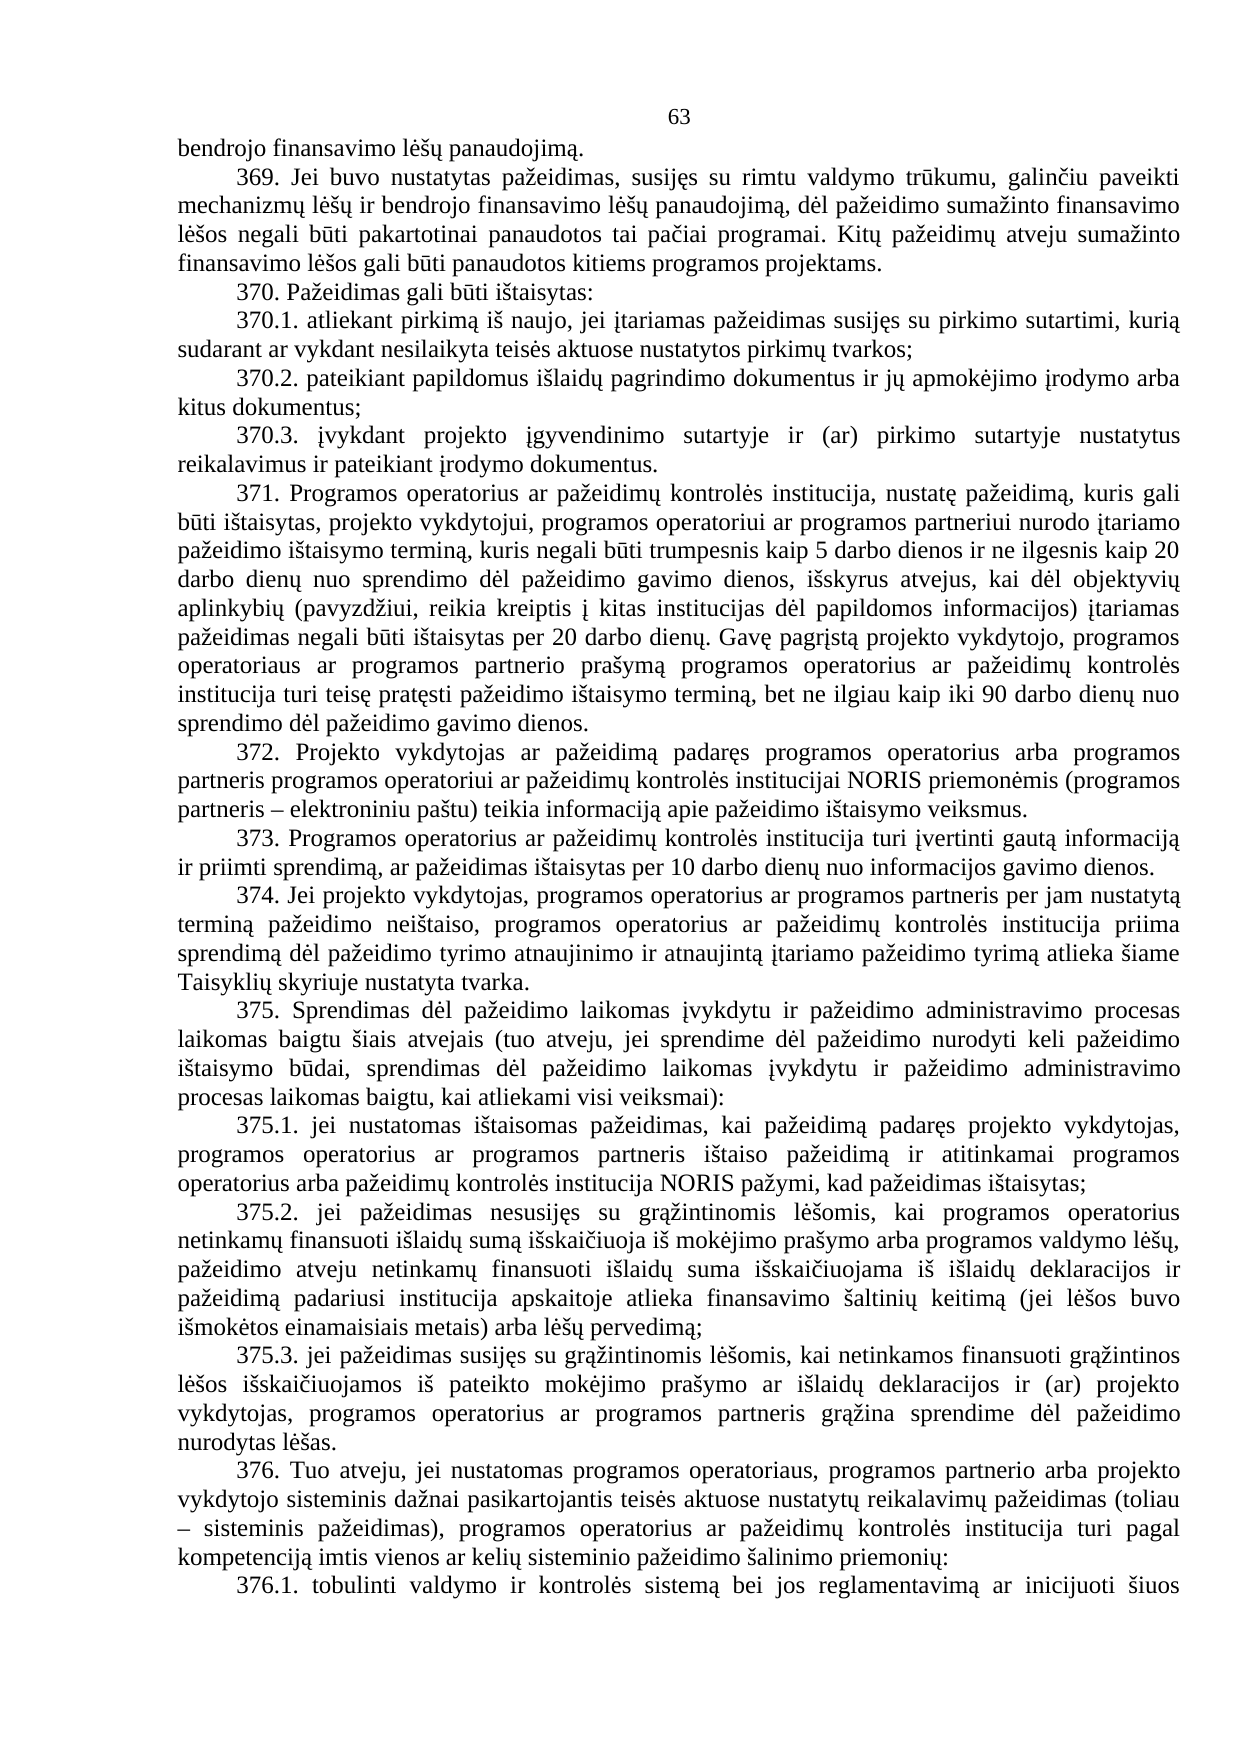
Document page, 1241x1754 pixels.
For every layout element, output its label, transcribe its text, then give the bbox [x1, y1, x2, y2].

text 375.3. jei pažeidimas susijęs su grąžintinomis lėšomis, kai netinkamos finansuoti grąžintinos lėšos išskaičiuojamos iš pateikto mokėjimo prašymo ar išlaidų deklaracijos ir (ar) projekto vykdytojas, programos operatorius ar programos partneris grąžina sprendime dėl pažeidimo nurodytas lėšas. [177, 1340, 1181, 1455]
text 375.2. jei pažeidimas nesusijęs su grąžintinomis lėšomis, kai programos operatorius netinkamų finansuoti išlaidų sumą išskaičiuoja iš mokėjimo prašymo arba programos valdymo lėšų, pažeidimo atveju netinkamų finansuoti išlaidų suma išskaičiuojama iš išlaidų deklaracijos ir pažeidimą padariusi institucija apskaitoje atlieka finansavimo šaltinių keitimą (jei lėšos buvo išmokėtos einamaisiais metais) arba lėšų pervedimą; [177, 1197, 1181, 1340]
text 375.1. jei nustatomas ištaisomas pažeidimas, kai pažeidimą padaręs projekto vykdytojas, programos operatorius ar programos partneris ištaiso pažeidimą ir atitinkamai programos operatorius arba pažeidimų kontrolės institucija NORIS pažymi, kad pažeidimas ištaisytas; [177, 1110, 1181, 1197]
text 376.1. tobulinti valdymo ir kontrolės sistemą bei jos reglamentavimą ar inicijuoti šiuos [177, 1570, 1181, 1599]
text 371. Programos operatorius ar pažeidimų kontrolės institucija, nustatę pažeidimą, kuris gali būti ištaisytas, projekto vykdytojui, programos operatoriui ar programos partneriui nurodo įtariamo pažeidimo ištaisymo terminą, kuris negali būti trumpesnis kaip 5 darbo dienos ir ne ilgesnis kaip 20 darbo dienų nuo sprendimo dėl pažeidimo gavimo dienos, išskyrus atvejus, kai dėl objektyvių aplinkybių (pavyzdžiui, reikia kreiptis į kitas institucijas dėl papildomos informacijos) įtariamas pažeidimas negali būti ištaisytas per 20 darbo dienų. Gavę pagrįstą projekto vykdytojo, programos operatoriaus ar programos partnerio prašymą programos operatorius ar pažeidimų kontrolės institucija turi teisę pratęsti pažeidimo ištaisymo terminą, bet ne ilgiau kaip iki 90 darbo dienų nuo sprendimo dėl pažeidimo gavimo dienos. [177, 478, 1181, 737]
text 374. Jei projekto vykdytojas, programos operatorius ar programos partneris per jam nustatytą terminą pažeidimo neištaiso, programos operatorius ar pažeidimų kontrolės institucija priima sprendimą dėl pažeidimo tyrimo atnaujinimo ir atnaujintą įtariamo pažeidimo tyrimą atlieka šiame Taisyklių skyriuje nustatyta tvarka. [177, 880, 1181, 995]
text bendrojo finansavimo lėšų panaudojimą. [177, 133, 1181, 162]
text 373. Programos operatorius ar pažeidimų kontrolės institucija turi įvertinti gautą informaciją ir priimti sprendimą, ar pažeidimas ištaisytas per 10 darbo dienų nuo informacijos gavimo dienos. [177, 823, 1181, 880]
text 369. Jei buvo nustatytas pažeidimas, susijęs su rimtu valdymo trūkumu, galinčiu paveikti mechanizmų lėšų ir bendrojo finansavimo lėšų panaudojimą, dėl pažeidimo sumažinto finansavimo lėšos negali būti pakartotinai panaudotos tai pačiai programai. Kitų pažeidimų atveju sumažinto finansavimo lėšos gali būti panaudotos kitiems programos projektams. [177, 162, 1181, 277]
text 375. Sprendimas dėl pažeidimo laikomas įvykdytu ir pažeidimo administravimo procesas laikomas baigtu šiais atvejais (tuo atveju, jei sprendime dėl pažeidimo nurodyti keli pažeidimo ištaisymo būdai, sprendimas dėl pažeidimo laikomas įvykdytu ir pažeidimo administravimo procesas laikomas baigtu, kai atliekami visi veiksmai): [177, 995, 1181, 1110]
text 376. Tuo atveju, jei nustatomas programos operatoriaus, programos partnerio arba projekto vykdytojo sisteminis dažnai pasikartojantis teisės aktuose nustatytų reikalavimų pažeidimas (toliau – sisteminis pažeidimas), programos operatorius ar pažeidimų kontrolės institucija turi pagal kompetenciją imtis vienos ar kelių sisteminio pažeidimo šalinimo priemonių: [177, 1455, 1181, 1570]
text 370. Pažeidimas gali būti ištaisytas: [177, 277, 1181, 305]
text 370.2. pateikiant papildomus išlaidų pagrindimo dokumentus ir jų apmokėjimo įrodymo arba kitus dokumentus; [177, 363, 1181, 420]
text 372. Projekto vykdytojas ar pažeidimą padaręs programos operatorius arba programos partneris programos operatoriui ar pažeidimų kontrolės institucijai NORIS priemonėmis (programos partneris – elektroniniu paštu) teikia informaciją apie pažeidimo ištaisymo veiksmus. [177, 737, 1181, 823]
text 370.1. atliekant pirkimą iš naujo, jei įtariamas pažeidimas susijęs su pirkimo sutartimi, kurią sudarant ar vykdant nesilaikyta teisės aktuose nustatytos pirkimų tvarkos; [177, 305, 1181, 363]
text 370.3. įvykdant projekto įgyvendinimo sutartyje ir (ar) pirkimo sutartyje nustatytus reikalavimus ir pateikiant įrodymo dokumentus. [177, 420, 1181, 478]
